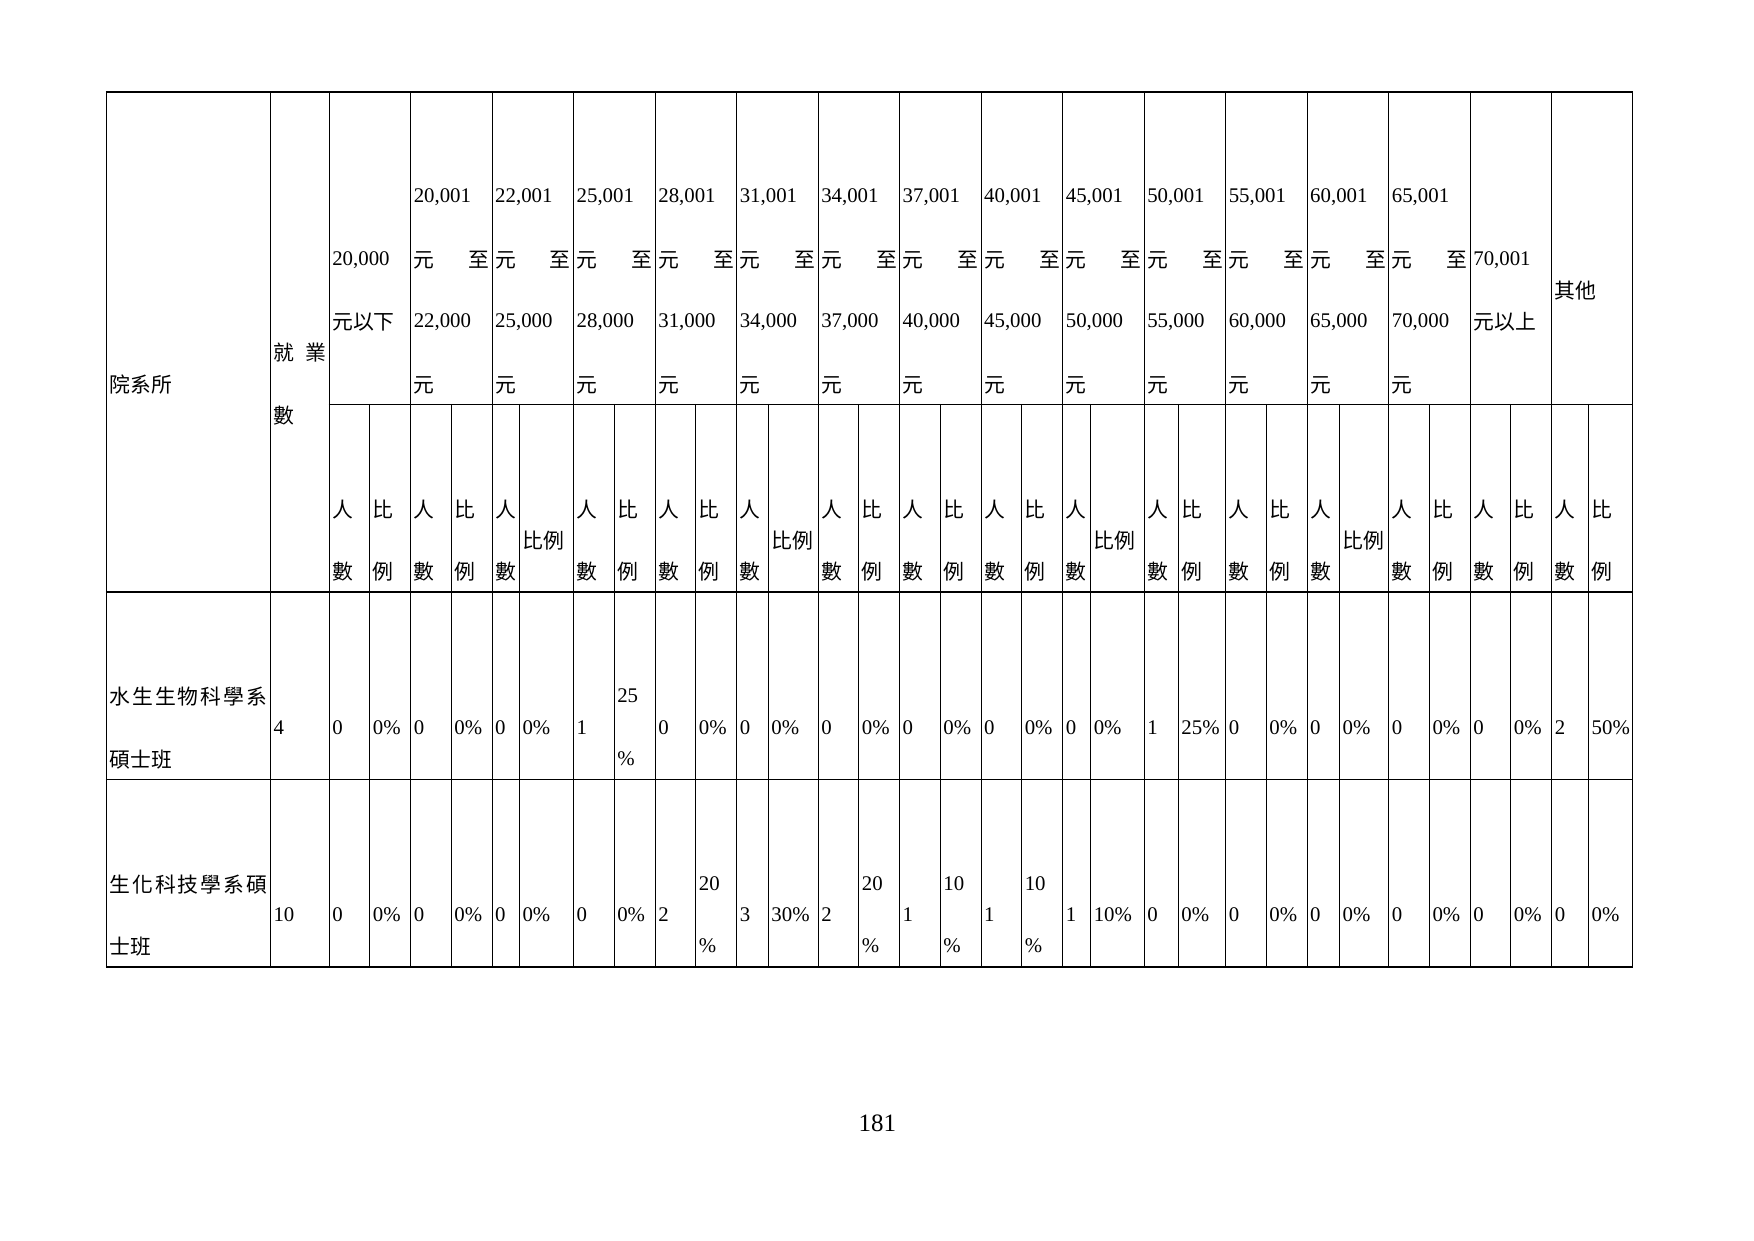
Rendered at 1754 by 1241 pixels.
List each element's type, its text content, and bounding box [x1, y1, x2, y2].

table_cell 人數 [574, 405, 614, 591]
table_header 45,001元至50,000元 [1063, 93, 1144, 404]
table_cell 1 [982, 780, 1021, 966]
table_cell 0 [737, 593, 768, 779]
table_cell 20% [696, 780, 736, 966]
table_cell 0% [1340, 780, 1388, 966]
table_cell 水生生物科學系碩士班 [107, 593, 270, 779]
table_cell 0 [1389, 593, 1429, 779]
table_cell 20% [859, 780, 899, 966]
table_cell 人數 [411, 405, 451, 591]
table_cell 30% [769, 780, 818, 966]
table_cell 1 [1063, 780, 1090, 966]
table_cell 0 [1145, 780, 1178, 966]
table_cell 比例 [615, 405, 655, 591]
table_header 22,001元至25,000元 [493, 93, 573, 404]
table_cell 1 [574, 593, 614, 779]
table_header 60,001元至65,000元 [1308, 93, 1388, 404]
table_header 40,001元至45,000元 [982, 93, 1062, 404]
table_cell 3 [737, 780, 768, 966]
table_cell 0 [982, 593, 1021, 779]
table_cell 比例 [1022, 405, 1062, 591]
table_cell 0% [615, 780, 655, 966]
table_cell 比例 [941, 405, 981, 591]
table_cell 比例 [859, 405, 899, 591]
table_header 37,001元至40,000元 [900, 93, 981, 404]
table_cell 0 [1308, 593, 1339, 779]
table_cell 0% [1589, 780, 1632, 966]
table_cell 0% [520, 593, 573, 779]
table_cell 0 [330, 780, 369, 966]
table_cell 0 [1552, 780, 1588, 966]
table_cell 0% [1430, 780, 1470, 966]
table_header 70,001元以上 [1471, 93, 1551, 404]
table_cell 人數 [900, 405, 940, 591]
table_header 就業數 [271, 93, 329, 591]
table_cell 人數 [1471, 405, 1510, 591]
table_cell 25% [615, 593, 655, 779]
table_cell 人數 [819, 405, 858, 591]
table_cell 0% [1430, 593, 1470, 779]
table_cell 0 [819, 593, 858, 779]
table_cell 2 [656, 780, 695, 966]
table_cell 0% [1091, 593, 1144, 779]
table_cell 0 [1308, 780, 1339, 966]
table_header 50,001元至55,000元 [1145, 93, 1225, 404]
table_cell 人數 [1063, 405, 1090, 591]
table_cell 0% [1267, 780, 1307, 966]
table_cell 0% [370, 593, 410, 779]
table_cell 人數 [656, 405, 695, 591]
table_cell 0% [1340, 593, 1388, 779]
table_cell 0% [452, 593, 492, 779]
table_cell 比例 [696, 405, 736, 591]
table_cell 比例 [1267, 405, 1307, 591]
table_header 院系所 [107, 93, 270, 591]
table_cell 人數 [982, 405, 1021, 591]
table_header 28,001元至31,000元 [656, 93, 736, 404]
table_cell 0 [330, 593, 369, 779]
table_header 34,001元至37,000元 [819, 93, 899, 404]
table_cell 0% [1511, 593, 1551, 779]
table_cell 50% [1589, 593, 1632, 779]
table_cell 人數 [1389, 405, 1429, 591]
table_cell 10% [1022, 780, 1062, 966]
table_cell 0 [656, 593, 695, 779]
table_cell 0 [1389, 780, 1429, 966]
table_cell 0% [859, 593, 899, 779]
table_cell 比例 [370, 405, 410, 591]
table_cell 0 [1226, 780, 1266, 966]
table_cell 0 [1063, 593, 1090, 779]
table_cell 人數 [493, 405, 519, 591]
table_cell 人數 [1552, 405, 1588, 591]
table_cell 0% [1267, 593, 1307, 779]
table_cell 比例 [1340, 405, 1388, 591]
table_cell 比例 [769, 405, 818, 591]
table_cell 0% [1022, 593, 1062, 779]
table_cell 2 [1552, 593, 1588, 779]
table_cell 0% [1179, 780, 1225, 966]
table_header 其他 [1552, 93, 1632, 404]
table_cell 0 [411, 780, 451, 966]
table_cell 0% [941, 593, 981, 779]
table_cell 比例 [520, 405, 573, 591]
table_cell 10% [1091, 780, 1144, 966]
table_cell 2 [819, 780, 858, 966]
table_cell 0% [452, 780, 492, 966]
table_cell 10% [941, 780, 981, 966]
table_cell 0% [769, 593, 818, 779]
table_cell 人數 [1226, 405, 1266, 591]
table_cell 0 [493, 780, 519, 966]
table_cell 人數 [737, 405, 768, 591]
table_cell 0 [900, 593, 940, 779]
table_header 31,001元至34,000元 [737, 93, 818, 404]
table_cell 0 [411, 593, 451, 779]
table_cell 0 [574, 780, 614, 966]
table_header 55,001元至60,000元 [1226, 93, 1307, 404]
table_cell 10 [271, 780, 329, 966]
table_cell 比例 [1430, 405, 1470, 591]
table_cell 比例 [1179, 405, 1225, 591]
table_cell 0 [1471, 780, 1510, 966]
table_header 25,001元至28,000元 [574, 93, 655, 404]
table_header 20,000元以下 [330, 93, 410, 404]
table_cell 0 [1471, 593, 1510, 779]
table_cell 25% [1179, 593, 1225, 779]
table_cell 人數 [330, 405, 369, 591]
table_header 65,001元至70,000元 [1389, 93, 1470, 404]
table_cell 比例 [452, 405, 492, 591]
table_cell 比例 [1091, 405, 1144, 591]
table_header 20,001元至22,000元 [411, 93, 492, 404]
table_cell 0% [370, 780, 410, 966]
table_cell 0 [493, 593, 519, 779]
table_cell 0% [1511, 780, 1551, 966]
table_cell 0 [1226, 593, 1266, 779]
table_cell 4 [271, 593, 329, 779]
table_cell 人數 [1308, 405, 1339, 591]
table_cell 比例 [1589, 405, 1632, 591]
table_cell 0% [520, 780, 573, 966]
table_cell 1 [900, 780, 940, 966]
table_cell 人數 [1145, 405, 1178, 591]
table_cell 生化科技學系碩士班 [107, 780, 270, 966]
table_cell 0% [696, 593, 736, 779]
table_cell 1 [1145, 593, 1178, 779]
table_cell 比例 [1511, 405, 1551, 591]
